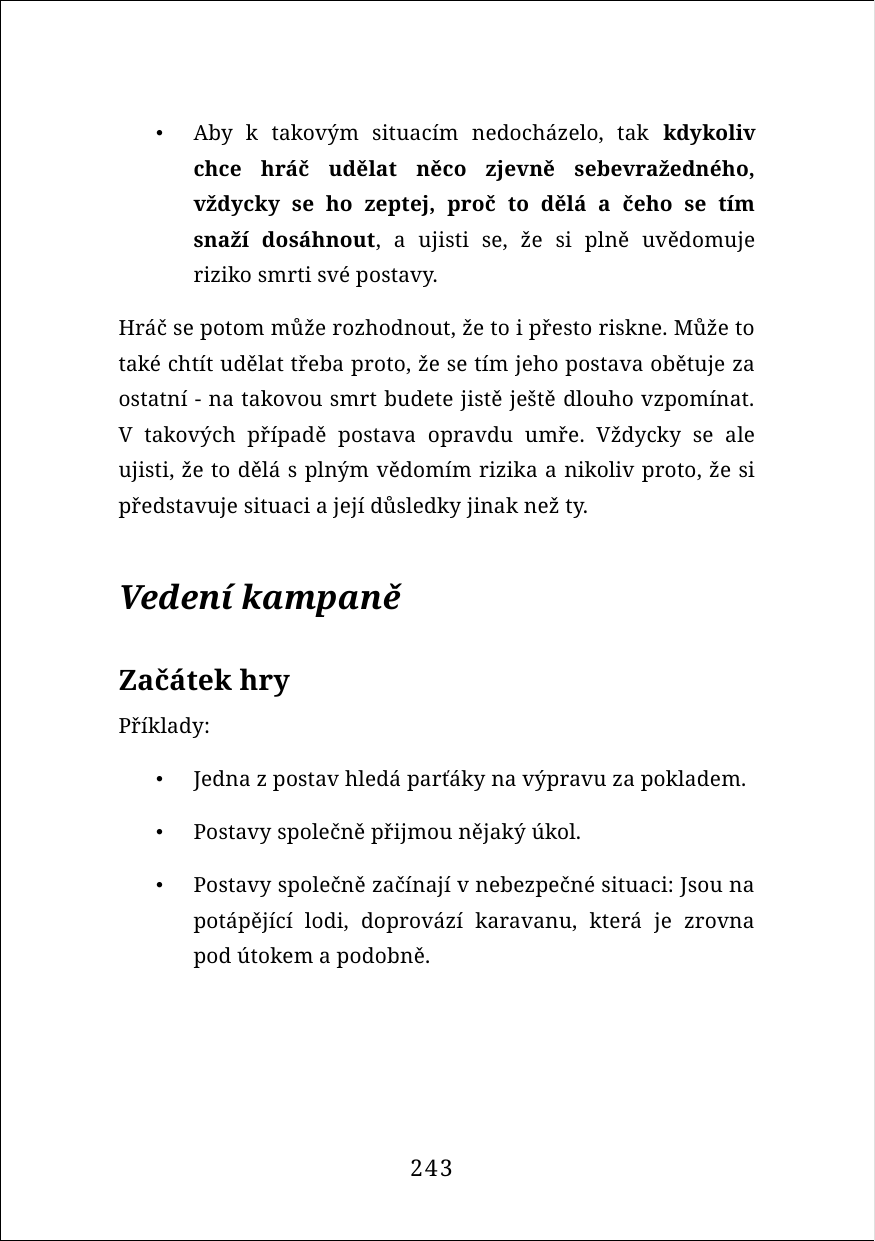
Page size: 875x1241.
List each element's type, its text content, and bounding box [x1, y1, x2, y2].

text Příklady: [118, 711, 756, 739]
list Postavy společně začínají v nebezpečné situaci: Jsou na potápějící lodi, doprovází karavanu, která je zrovna pod útokem a podobně. [156, 871, 756, 970]
subtitle Začátek hry [118, 661, 756, 699]
list Aby k takovým situacím nedocházelo, tak kdykoliv chce hráč udělat něco zjevně sebevražedného, vždycky se ho zeptej, proč to dělá a čeho se tím snaží dosáhnout, a ujisti se, že si plně uvědomuje riziko smrti své postavy. [156, 118, 756, 289]
subtitle Vedení kampaně [118, 574, 756, 619]
list Jedna z postav hledá parťáky na výpravu za pokladem. [156, 764, 756, 792]
list Postavy společně přijmou nějaký úkol. [156, 817, 756, 846]
text Hráč se potom může rozhodnout, že to i přesto riskne. Může to také chtít udělat třeba proto, že se tím jeho postava obětuje za ostatní - na takovou smrt budete jistě ještě dlouho vzpomínat. V takových případě postava opravdu umře. Vždycky se ale ujisti, že to dělá s plným vědomím rizika a nikoliv proto, že si představuje situaci a její důsledky jinak než ty. [118, 313, 756, 519]
